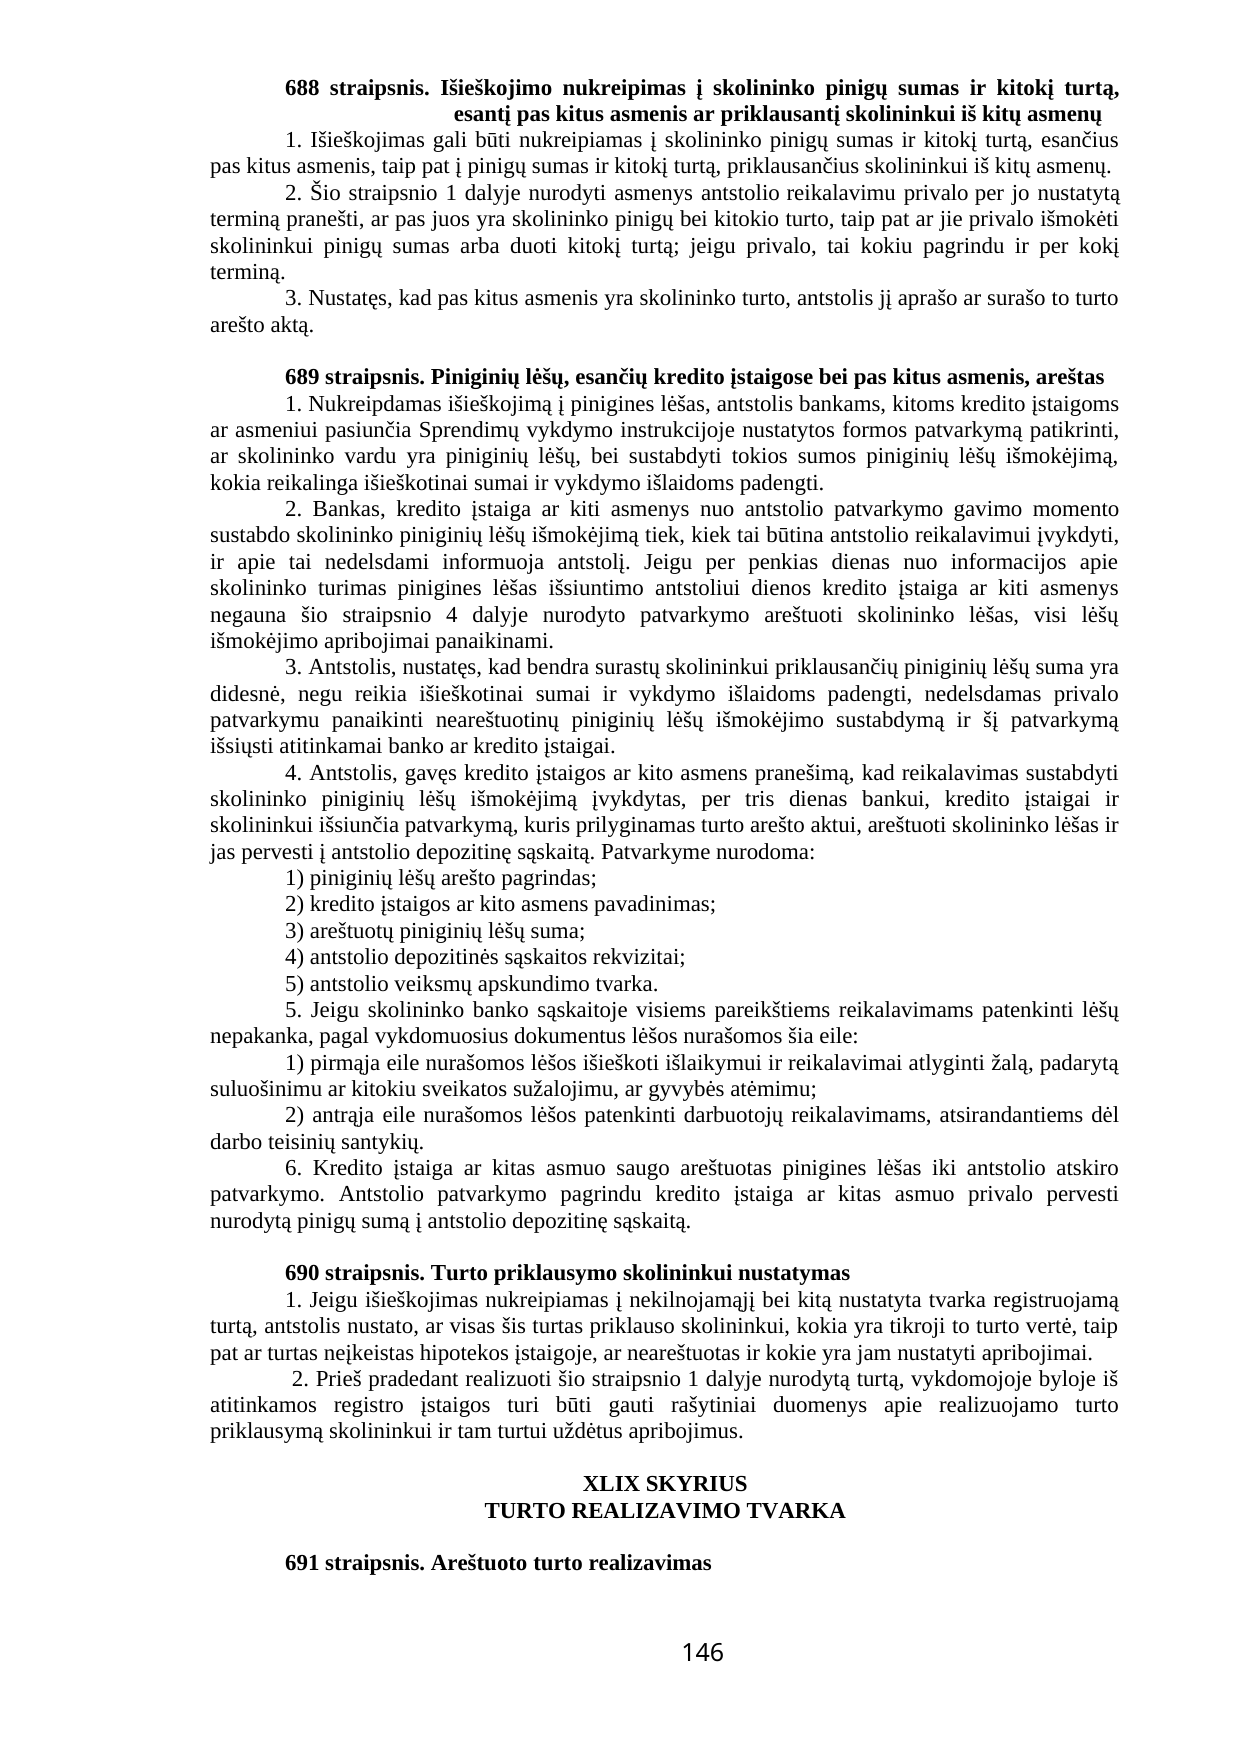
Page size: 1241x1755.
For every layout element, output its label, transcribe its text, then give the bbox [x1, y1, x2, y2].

text 4. Antstolis, gavęs kredito įstaigos ar kito asmens pranešimą, kad reikalavimas sustabdyti skolininko piniginių lėšų išmokėjimą įvykdytas, per tris dienas bankui, kredito įstaigai ir skolininkui išsiunčia patvarkymą, kuris prilyginamas turto arešto aktui, areštuoti skolininko lėšas ir jas pervesti į antstolio depozitinę sąskaitą. Patvarkyme nurodoma: [210, 759, 1120, 864]
text 5) antstolio veiksmų apskundimo tvarka. [210, 969, 1120, 996]
subtitle XLIX SKYRIUS [210, 1470, 1120, 1497]
text 690 straipsnis. Turto priklausymo skolininkui nustatymas [210, 1259, 1120, 1286]
text 3. Antstolis, nustatęs, kad bendra surastų skolininkui priklausančių piniginių lėšų suma yra didesnė, negu reikia išieškotinai sumai ir vykdymo išlaidoms padengti, nedelsdamas privalo patvarkymu panaikinti neareštuotinų piniginių lėšų išmokėjimo sustabdymą ir šį patvarkymą išsiųsti atitinkamai banko ar kredito įstaigai. [210, 653, 1120, 759]
text 2. Šio straipsnio 1 dalyje nurodyti asmenys antstolio reikalavimu privalo per jo nustatytą terminą pranešti, ar pas juos yra skolininko pinigų bei kitokio turto, taip pat ar jie privalo išmokėti skolininkui pinigų sumas arba duoti kitokį turtą; jeigu privalo, tai kokiu pagrindu ir per kokį terminą. [210, 179, 1120, 284]
text 3. Nustatęs, kad pas kitus asmenis yra skolininko turto, antstolis jį aprašo ar surašo to turto arešto aktą. [210, 284, 1120, 337]
text 1) pirmąja eile nurašomos lėšos išieškoti išlaikymui ir reikalavimai atlyginti žalą, padarytą suluošinimu ar kitokiu sveikatos sužalojimu, ar gyvybės atėmimu; [210, 1049, 1120, 1101]
text 1. Išieškojimas gali būti nukreipiamas į skolininko pinigų sumas ir kitokį turtą, esančius pas kitus asmenis, taip pat į pinigų sumas ir kitokį turtą, priklausančius skolininkui iš kitų asmenų. [210, 126, 1120, 179]
text 4) antstolio depozitinės sąskaitos rekvizitai; [210, 943, 1120, 969]
text 689 straipsnis. Piniginių lėšų, esančių kredito įstaigose bei pas kitus asmenis, areštas [285, 363, 1120, 390]
text 1) piniginių lėšų arešto pagrindas; [210, 864, 1120, 891]
text 5. Jeigu skolininko banko sąskaitoje visiems pareikštiems reikalavimams patenkinti lėšų nepakanka, pagal vykdomuosius dokumentus lėšos nurašomos šia eile: [210, 996, 1120, 1049]
text 691 straipsnis. Areštuoto turto realizavimas [210, 1549, 1120, 1576]
text 3) areštuotų piniginių lėšų suma; [210, 917, 1120, 943]
text 2) kredito įstaigos ar kito asmens pavadinimas; [210, 891, 1120, 917]
text TURTO REALIZAVIMO TVARKA [210, 1497, 1120, 1523]
text 2. Bankas, kredito įstaiga ar kiti asmenys nuo antstolio patvarkymo gavimo momento sustabdo skolininko piniginių lėšų išmokėjimą tiek, kiek tai būtina antstolio reikalavimui įvykdyti, ir apie tai nedelsdami informuoja antstolį. Jeigu per penkias dienas nuo informacijos apie skolininko turimas pinigines lėšas išsiuntimo antstoliui dienos kredito įstaiga ar kiti asmenys negauna šio straipsnio 4 dalyje nurodyto patvarkymo areštuoti skolininko lėšas, visi lėšų išmokėjimo apribojimai panaikinami. [210, 495, 1120, 653]
text 2. Prieš pradedant realizuoti šio straipsnio 1 dalyje nurodytą turtą, vykdomojoje byloje iš atitinkamos registro įstaigos turi būti gauti rašytiniai duomenys apie realizuojamo turto priklausymą skolininkui ir tam turtui uždėtus apribojimus. [210, 1365, 1120, 1444]
text 6. Kredito įstaiga ar kitas asmuo saugo areštuotas pinigines lėšas iki antstolio atskiro patvarkymo. Antstolio patvarkymo pagrindu kredito įstaiga ar kitas asmuo privalo pervesti nurodytą pinigų sumą į antstolio depozitinę sąskaitą. [210, 1154, 1120, 1233]
text 1. Nukreipdamas išieškojimą į pinigines lėšas, antstolis bankams, kitoms kredito įstaigoms ar asmeniui pasiunčia Sprendimų vykdymo instrukcijoje nustatytos formos patvarkymą patikrinti, ar skolininko vardu yra piniginių lėšų, bei sustabdyti tokios sumos piniginių lėšų išmokėjimą, kokia reikalinga išieškotinai sumai ir vykdymo išlaidoms padengti. [210, 390, 1120, 495]
text 2) antrąja eile nurašomos lėšos patenkinti darbuotojų reikalavimams, atsirandantiems dėl darbo teisinių santykių. [210, 1101, 1120, 1154]
text 1. Jeigu išieškojimas nukreipiamas į nekilnojamąjį bei kitą nustatyta tvarka registruojamą turtą, antstolis nustato, ar visas šis turtas priklauso skolininkui, kokia yra tikroji to turto vertė, taip pat ar turtas neįkeistas hipotekos įstaigoje, ar neareštuotas ir kokie yra jam nustatyti apribojimai. [210, 1286, 1120, 1365]
text 688 straipsnis. Išieškojimo nukreipimas į skolininko pinigų sumas ir kitokį turtą, esantį pas kitus asmenis ar priklausantį skolininkui iš kitų asmenų [285, 73, 1120, 126]
